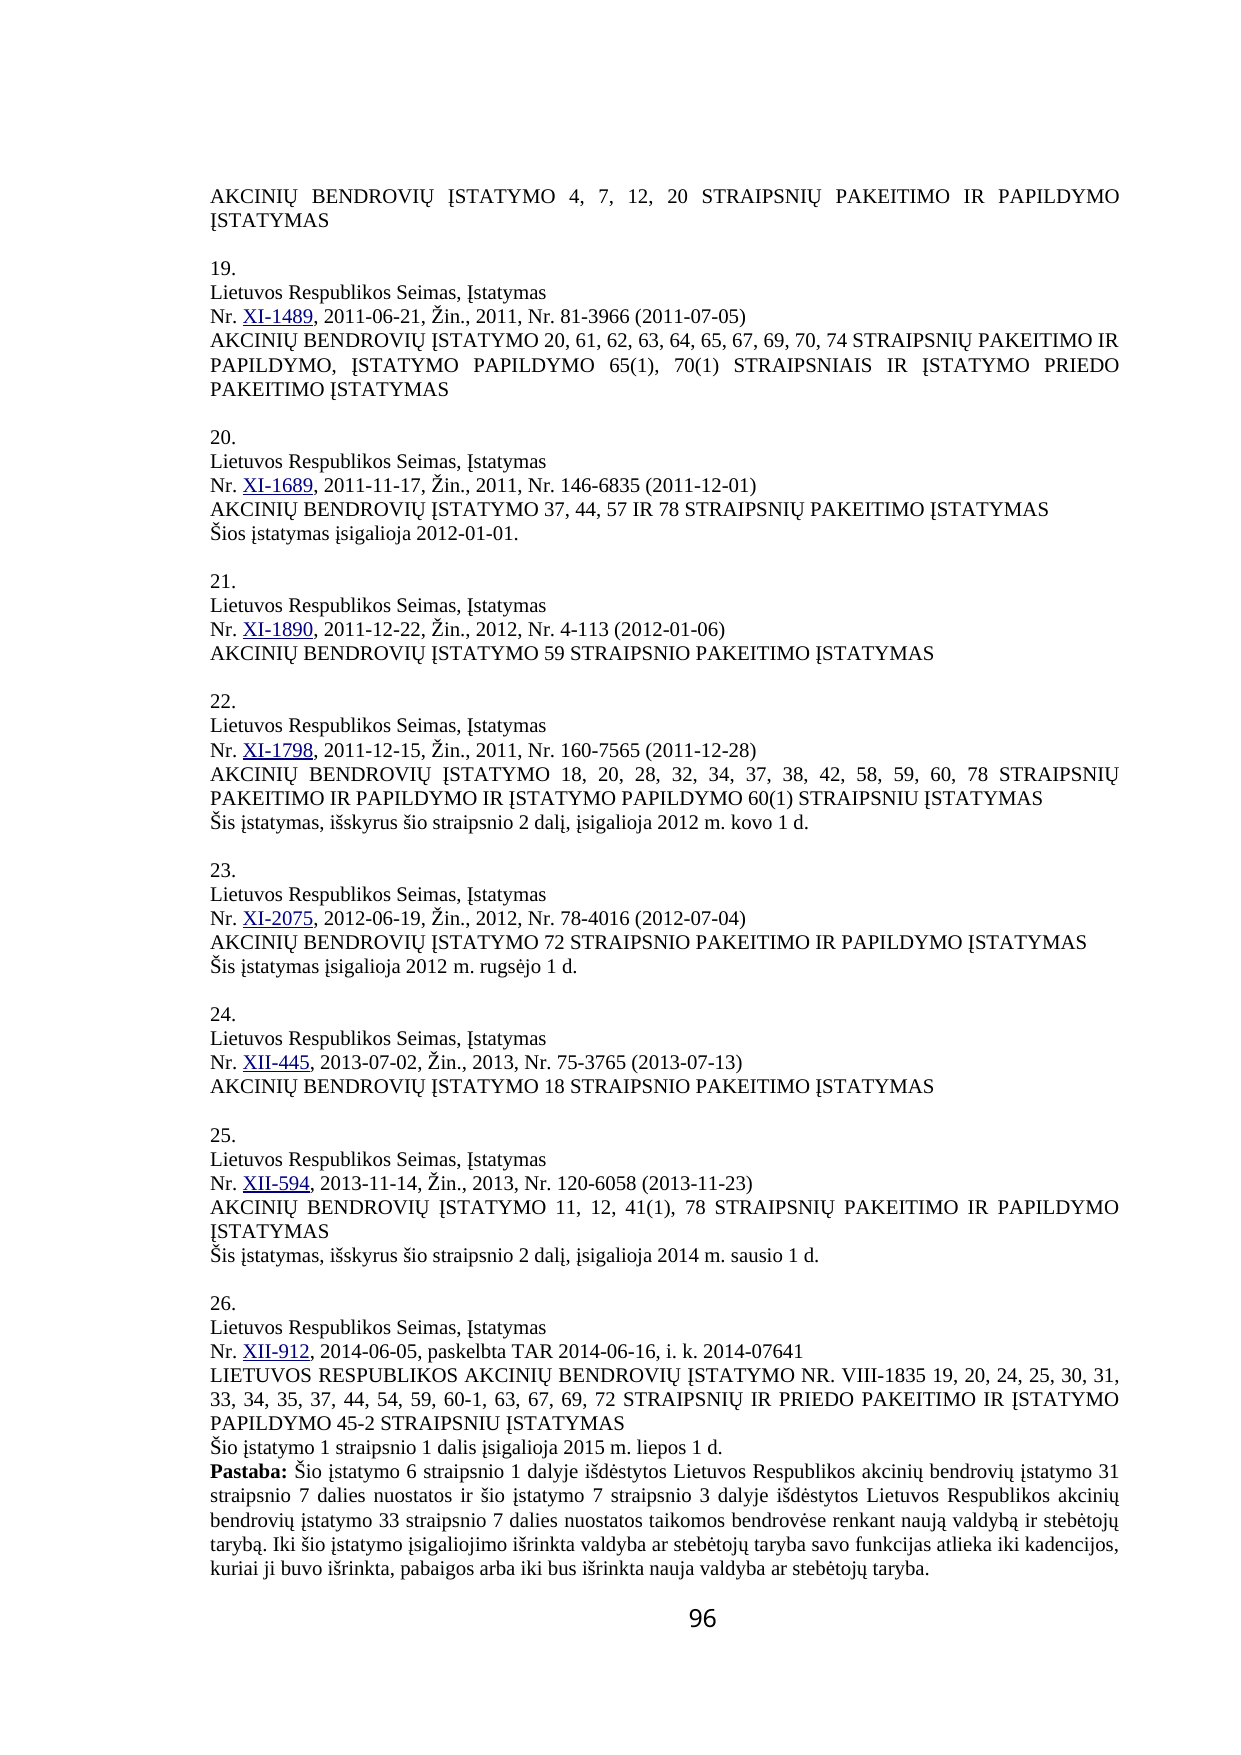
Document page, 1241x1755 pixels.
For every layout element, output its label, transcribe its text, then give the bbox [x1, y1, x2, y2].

text Šis įstatymas įsigalioja 2012 m. rugsėjo 1 d. [210, 954, 1111, 978]
text 21. [210, 569, 1120, 593]
text Nr. XI-1890, 2011-12-22, Žin., 2012, Nr. 4-113 (2012-01-06) [210, 617, 1120, 641]
text Lietuvos Respublikos Seimas, Įstatymas [210, 1315, 1120, 1339]
text Šios įstatymas įsigalioja 2012-01-01. [210, 521, 1120, 545]
text Nr. XI-1489, 2011-06-21, Žin., 2011, Nr. 81-3966 (2011-07-05) [210, 304, 1120, 328]
text Nr. XI-2075, 2012-06-19, Žin., 2012, Nr. 78-4016 (2012-07-04) [210, 906, 1120, 930]
text AKCINIŲ BENDROVIŲ ĮSTATYMO 18, 20, 28, 32, 34, 37, 38, 42, 58, 59, 60, 78 STRAIPSNIŲ PAKEITIMO IR PAPILDYMO IR ĮSTATYMO PAPILDYMO 60(1) STRAIPSNIU ĮSTATYMAS [210, 762, 1120, 810]
text 26. [210, 1291, 1120, 1315]
text LIETUVOS RESPUBLIKOS AKCINIŲ BENDROVIŲ ĮSTATYMO NR. VIII-1835 19, 20, 24, 25, 30, 31, 33, 34, 35, 37, 44, 54, 59, 60-1, 63, 67, 69, 72 STRAIPSNIŲ IR PRIEDO PAKEITIMO IR ĮSTATYMO PAPILDYMO 45-2 STRAIPSNIU ĮSTATYMAS [210, 1363, 1120, 1435]
text 20. [210, 425, 1120, 449]
text Šis įstatymas, išskyrus šio straipsnio 2 dalį, įsigalioja 2014 m. sausio 1 d. [210, 1243, 1120, 1267]
text 24. [210, 1002, 1120, 1026]
text 23. [210, 858, 1120, 882]
text AKCINIŲ BENDROVIŲ ĮSTATYMO 72 STRAIPSNIO PAKEITIMO IR PAPILDYMO ĮSTATYMAS [210, 930, 1120, 954]
text Lietuvos Respublikos Seimas, Įstatymas [210, 593, 1120, 617]
text Nr. XII-445, 2013-07-02, Žin., 2013, Nr. 75-3765 (2013-07-13) [210, 1050, 1120, 1074]
text AKCINIŲ BENDROVIŲ ĮSTATYMO 4, 7, 12, 20 STRAIPSNIŲ PAKEITIMO IR PAPILDYMO ĮSTATYMAS [210, 184, 1120, 232]
text Pastaba: Šio įstatymo 6 straipsnio 1 dalyje išdėstytos Lietuvos Respublikos akcinių bendrovių įstatymo 31 straipsnio 7 dalies nuostatos ir šio įstatymo 7 straipsnio 3 dalyje išdėstytos Lietuvos Respublikos akcinių bendrovių įstatymo 33 straipsnio 7 dalies nuostatos taikomos bendrovėse renkant naują valdybą ir stebėtojų tarybą. Iki šio įstatymo įsigaliojimo išrinkta valdyba ar stebėtojų taryba savo funkcijas atlieka iki kadencijos, kuriai ji buvo išrinkta, pabaigos arba iki bus išrinkta nauja valdyba ar stebėtojų taryba. [210, 1459, 1120, 1580]
text Nr. XI-1798, 2011-12-15, Žin., 2011, Nr. 160-7565 (2011-12-28) [210, 737, 1120, 762]
text Lietuvos Respublikos Seimas, Įstatymas [210, 449, 1120, 473]
text AKCINIŲ BENDROVIŲ ĮSTATYMO 11, 12, 41(1), 78 STRAIPSNIŲ PAKEITIMO IR PAPILDYMO ĮSTATYMAS [210, 1195, 1120, 1243]
text Nr. XII-594, 2013-11-14, Žin., 2013, Nr. 120-6058 (2013-11-23) [210, 1171, 1120, 1195]
text AKCINIŲ BENDROVIŲ ĮSTATYMO 20, 61, 62, 63, 64, 65, 67, 69, 70, 74 STRAIPSNIŲ PAKEITIMO IR PAPILDYMO, ĮSTATYMO PAPILDYMO 65(1), 70(1) STRAIPSNIAIS IR ĮSTATYMO PRIEDO PAKEITIMO ĮSTATYMAS [210, 328, 1120, 401]
text Šio įstatymo 1 straipsnio 1 dalis įsigalioja 2015 m. liepos 1 d. [210, 1435, 1120, 1459]
text 22. [210, 689, 1120, 713]
text Nr. XI-1689, 2011-11-17, Žin., 2011, Nr. 146-6835 (2011-12-01) [210, 473, 1120, 497]
text Lietuvos Respublikos Seimas, Įstatymas [210, 1147, 1120, 1171]
text 25. [210, 1122, 1120, 1147]
text Šis įstatymas, išskyrus šio straipsnio 2 dalį, įsigalioja 2012 m. kovo 1 d. [210, 810, 1120, 834]
text Lietuvos Respublikos Seimas, Įstatymas [210, 713, 1120, 737]
text Lietuvos Respublikos Seimas, Įstatymas [210, 280, 1120, 304]
text AKCINIŲ BENDROVIŲ ĮSTATYMO 37, 44, 57 IR 78 STRAIPSNIŲ PAKEITIMO ĮSTATYMAS [210, 497, 1120, 521]
text Lietuvos Respublikos Seimas, Įstatymas [210, 1026, 1120, 1050]
text Nr. XII-912, 2014-06-05, paskelbta TAR 2014-06-16, i. k. 2014-07641 [210, 1339, 1120, 1363]
text Lietuvos Respublikos Seimas, Įstatymas [210, 882, 1120, 906]
text 19. [210, 256, 1120, 280]
text AKCINIŲ BENDROVIŲ ĮSTATYMO 59 STRAIPSNIO PAKEITIMO ĮSTATYMAS [210, 641, 1120, 665]
text AKCINIŲ BENDROVIŲ ĮSTATYMO 18 STRAIPSNIO PAKEITIMO ĮSTATYMAS [210, 1074, 1120, 1098]
